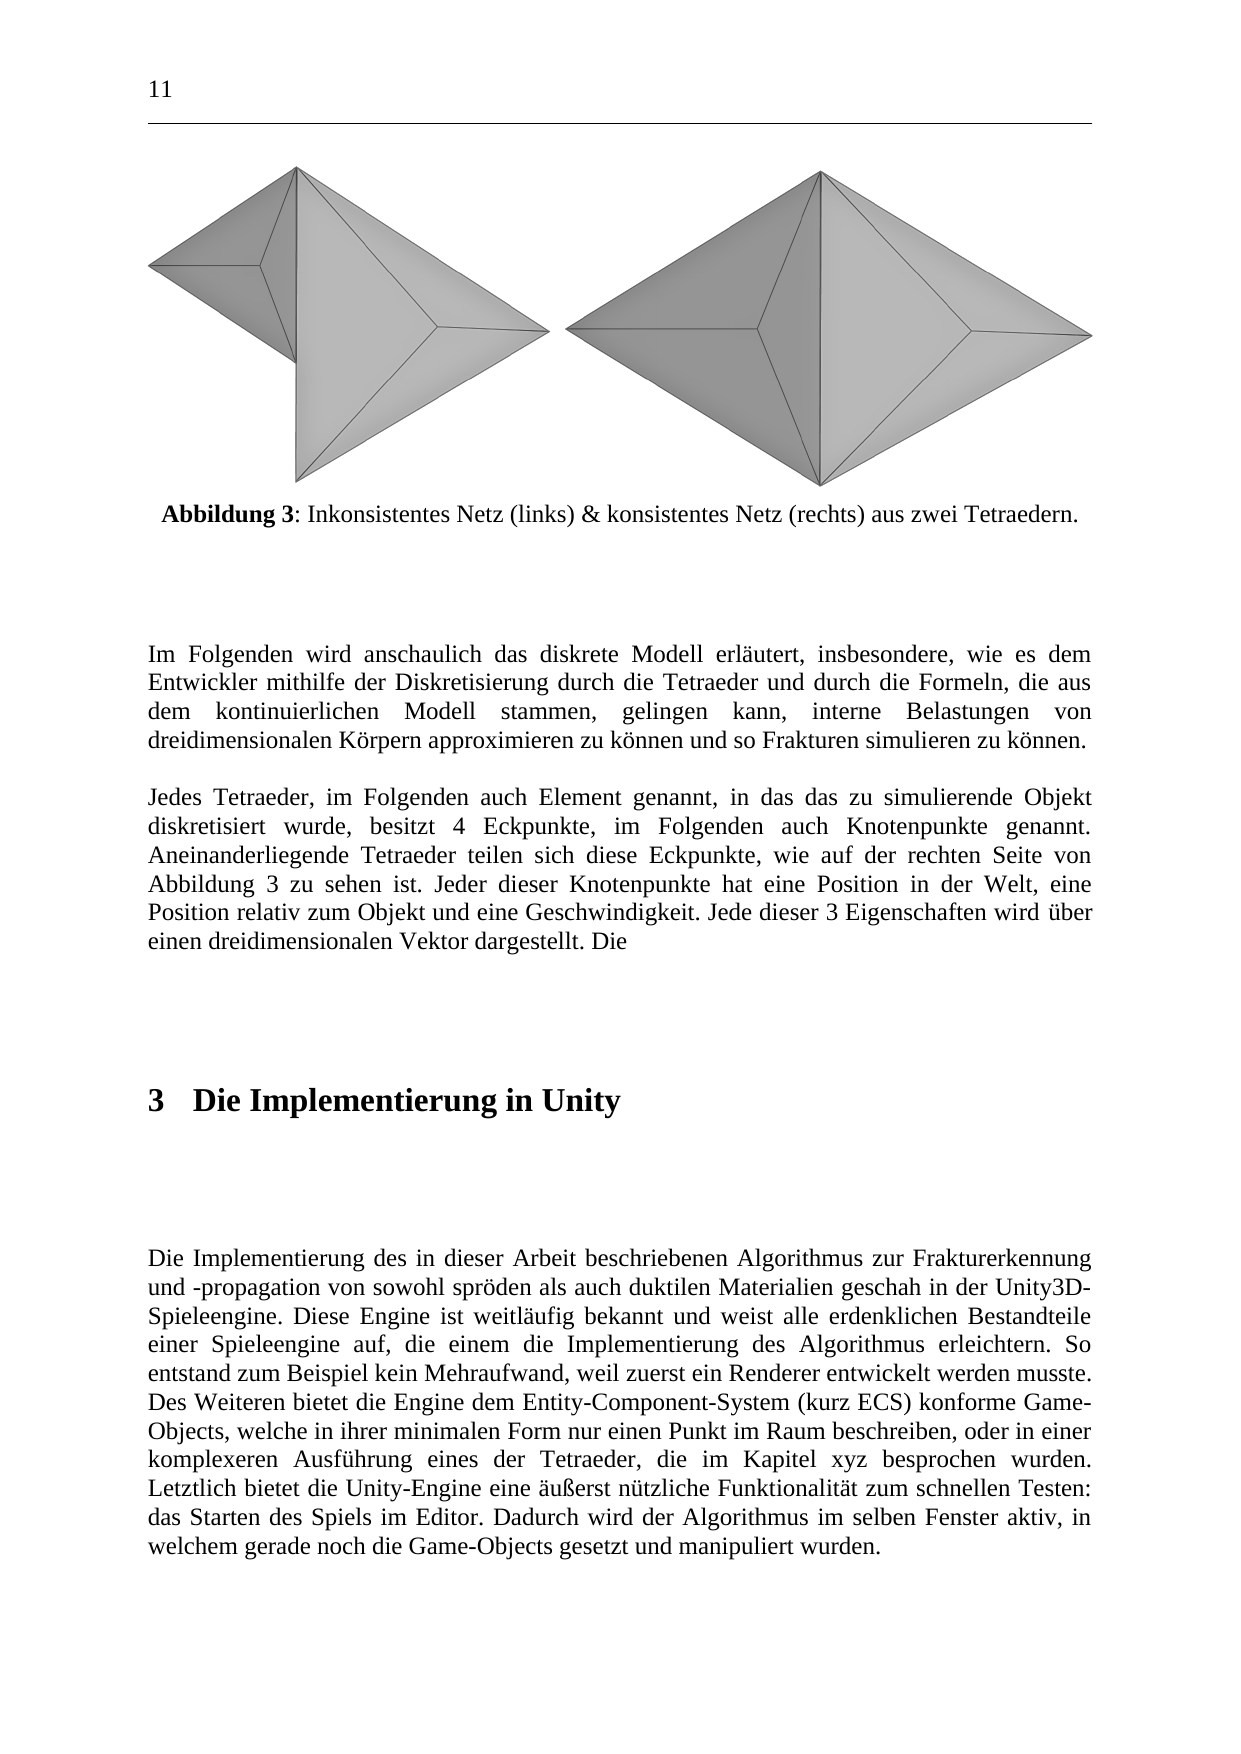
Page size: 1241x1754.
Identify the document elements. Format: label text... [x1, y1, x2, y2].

text Abbildung 3: Inkonsistentes Netz (links) & konsistentes Netz (rechts) aus zwei Tetraedern. [148, 487, 1092, 527]
subtitle Die Implementierung in Unity [148, 1080, 1092, 1118]
text Im Folgenden wird anschaulich das diskrete Modell erläutert, insbesondere, wie es dem Entwickler mithilfe der Diskretisierung durch die Tetraeder und durch die Formeln, die aus dem kontinuierlichen Modell stammen, gelingen kann, interne Belastungen von dreidimensionalen Körpern approximieren zu können und so Frakturen simulieren zu können. [148, 639, 1092, 754]
text Jedes Tetraeder, im Folgenden auch Element genannt, in das das zu simulierende Objekt diskretisiert wurde, besitzt 4 Eckpunkte, im Folgenden auch Knotenpunkte genannt. Aneinanderliegende Tetraeder teilen sich diese Eckpunkte, wie auf der rechten Seite von Abbildung 3 zu sehen ist. Jeder dieser Knotenpunkte hat eine Position in der Welt, eine Position relativ zum Objekt und eine Geschwindigkeit. Jede dieser 3 Eigenschaften wird über einen dreidimensionalen Vektor dargestellt. Die [148, 782, 1092, 955]
text Die Implementierung des in dieser Arbeit beschriebenen Algorithmus zur Frakturerkennung und -propagation von sowohl spröden als auch duktilen Materialien geschah in der Unity3D-Spieleengine. Diese Engine ist weitläufig bekannt und weist alle erdenklichen Bestandteile einer Spieleengine auf, die einem die Implementierung des Algorithmus erleichtern. So entstand zum Beispiel kein Mehraufwand, weil zuerst ein Renderer entwickelt werden musste. Des Weiteren bietet die Engine dem Entity-Component-System (kurz ECS) konforme Game-Objects, welche in ihrer minimalen Form nur einen Punkt im Raum beschreiben, oder in einer komplexeren Ausführung eines der Tetraeder, die im Kapitel xyz besprochen wurden. Letztlich bietet die Unity-Engine eine äußerst nützliche Funktionalität zum schnellen Testen: das Starten des Spiels im Editor. Dadurch wird der Algorithmus im selben Fenster aktiv, in welchem gerade noch die Game-Objects gesetzt und manipuliert wurden. [148, 1243, 1092, 1559]
picture [147, 166, 1093, 487]
